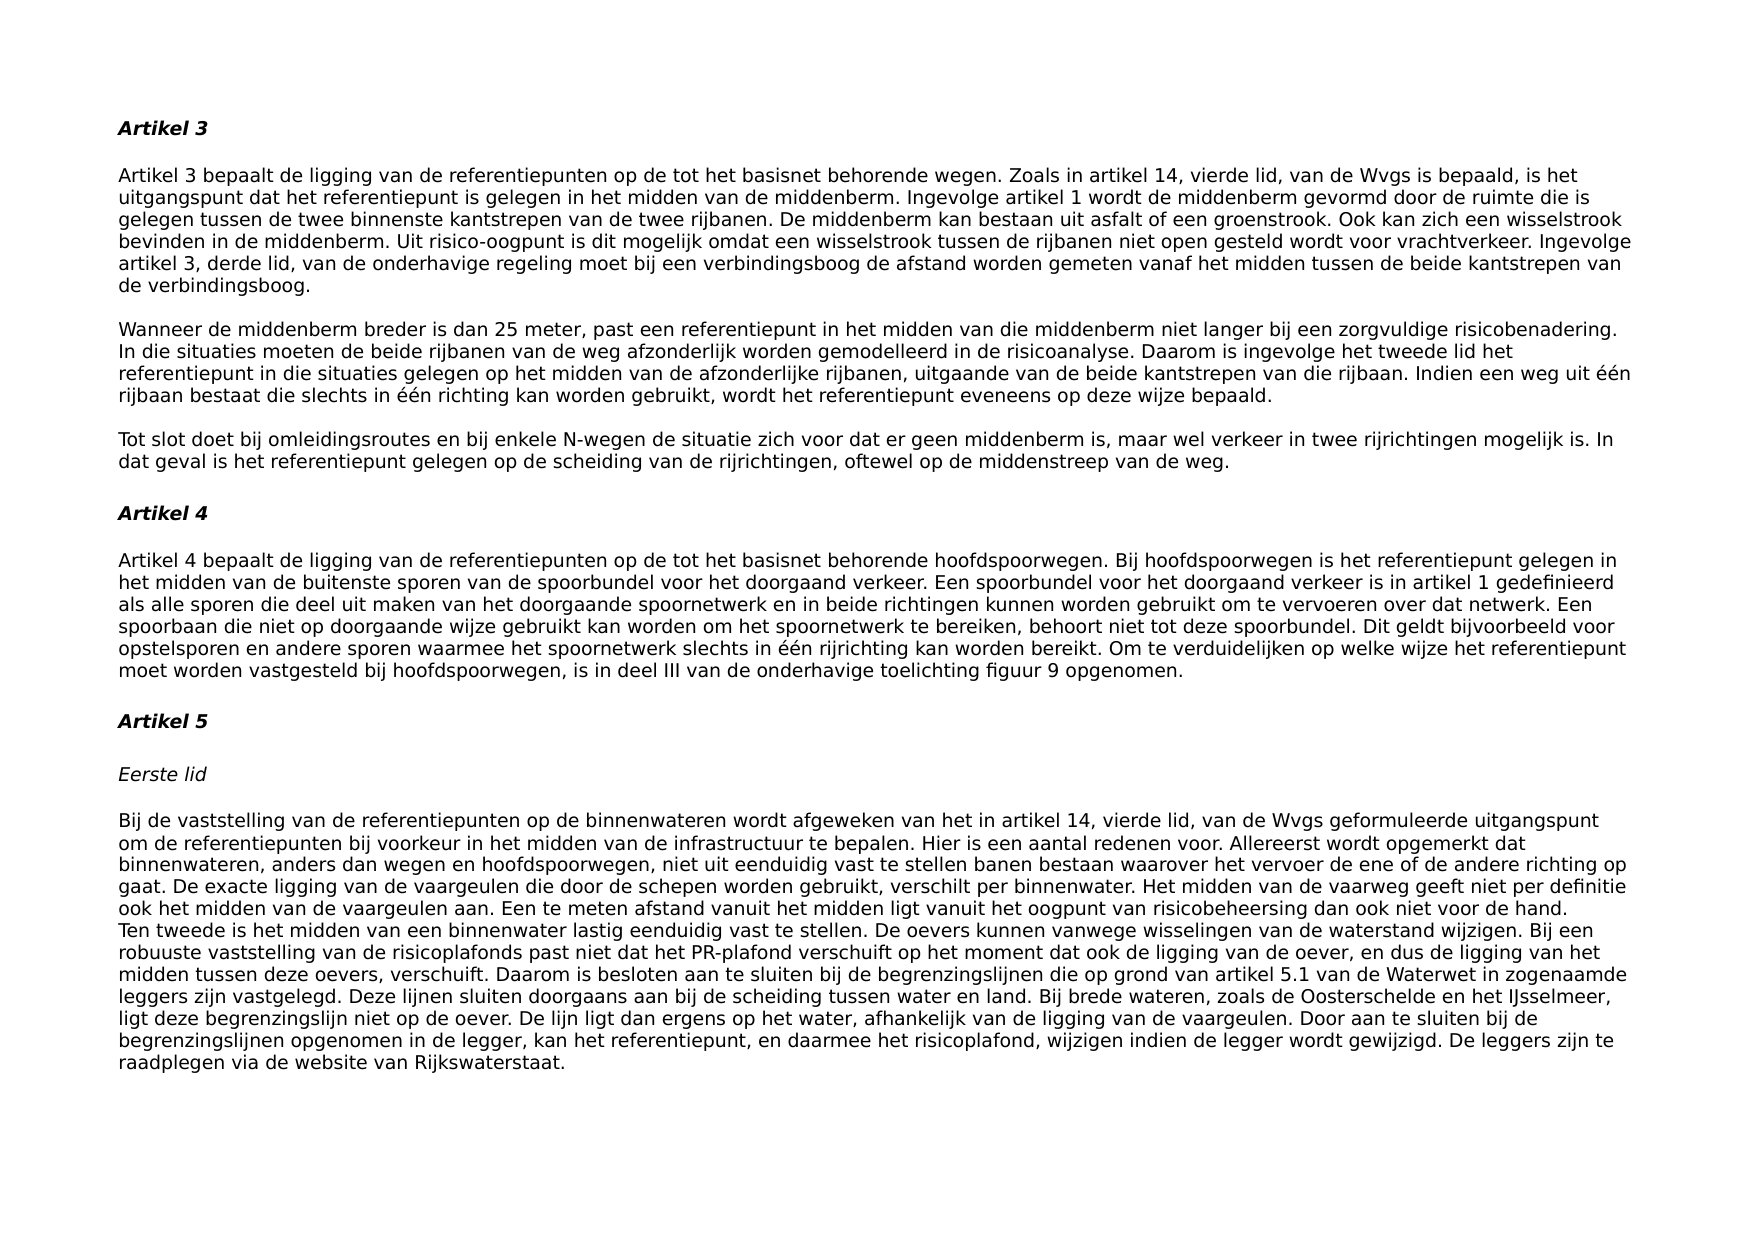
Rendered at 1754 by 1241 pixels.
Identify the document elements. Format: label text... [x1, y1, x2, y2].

text Ten tweede is het midden van een binnenwater lastig eenduidig vast te stellen. De oevers kunnen vanwege wisselingen van de waterstand wijzigen. Bij een robuuste vaststelling van de risicoplafonds past niet dat het PR-plafond verschuift op het moment dat ook de ligging van de oever, en dus de ligging van het midden tussen deze oevers, verschuift. Daarom is besloten aan te sluiten bij de begrenzingslijnen die op grond van artikel 5.1 van de Waterwet in zogenaamde leggers zijn vastgelegd. Deze lijnen sluiten doorgaans aan bij de scheiding tussen water en land. Bij brede wateren, zoals de Oosterschelde en het IJsselmeer, ligt deze begrenzingslijn niet op de oever. De lijn ligt dan ergens op het water, afhankelijk van de ligging van de vaargeulen. Door aan te sluiten bij de begrenzingslijnen opgenomen in de legger, kan het referentiepunt, en daarmee het risicoplafond, wijzigen indien de legger wordt gewijzigd. De leggers zijn te raadplegen via de website van Rijkswaterstaat. [118, 920, 1636, 1074]
subtitle Artikel 3 [118, 118, 1636, 140]
text Bij de vaststelling van de referentiepunten op de binnenwateren wordt afgeweken van het in artikel 14, vierde lid, van de Wvgs geformuleerde uitgangspunt om de referentiepunten bij voorkeur in het midden van de infrastructuur te bepalen. Hier is een aantal redenen voor. Allereerst wordt opgemerkt dat binnenwateren, anders dan wegen en hoofdspoorwegen, niet uit eenduidig vast te stellen banen bestaan waarover het vervoer de ene of de andere richting op gaat. De exacte ligging van de vaargeulen die door de schepen worden gebruikt, verschilt per binnenwater. Het midden van de vaarweg geeft niet per definitie ook het midden van de vaargeulen aan. Een te meten afstand vanuit het midden ligt vanuit het oogpunt van risicobeheersing dan ook niet voor de hand. [118, 810, 1636, 920]
text Tot slot doet bij omleidingsroutes en bij enkele N-wegen de situatie zich voor dat er geen middenberm is, maar wel verkeer in twee rijrichtingen mogelijk is. In dat geval is het referentiepunt gelegen op de scheiding van de rijrichtingen, oftewel op de middenstreep van de weg. [118, 429, 1636, 473]
text Artikel 3 bepaalt de ligging van de referentiepunten op de tot het basisnet behorende wegen. Zoals in artikel 14, vierde lid, van de Wvgs is bepaald, is het uitgangspunt dat het referentiepunt is gelegen in het midden van de middenberm. Ingevolge artikel 1 wordt de middenberm gevormd door de ruimte die is gelegen tussen de twee binnenste kantstrepen van de twee rijbanen. De middenberm kan bestaan uit asfalt of een groenstrook. Ook kan zich een wisselstrook bevinden in de middenberm. Uit risico-oogpunt is dit mogelijk omdat een wisselstrook tussen de rijbanen niet open gesteld wordt voor vrachtverkeer. Ingevolge artikel 3, derde lid, van de onderhavige regeling moet bij een verbindingsboog de afstand worden gemeten vanaf het midden tussen de beide kantstrepen van de verbindingsboog. [118, 165, 1636, 297]
subtitle Eerste lid [118, 763, 1636, 785]
subtitle Artikel 5 [118, 711, 1636, 733]
text Wanneer de middenberm breder is dan 25 meter, past een referentiepunt in het midden van die middenberm niet langer bij een zorgvuldige risicobenadering. In die situaties moeten de beide rijbanen van de weg afzonderlijk worden gemodelleerd in de risicoanalyse. Daarom is ingevolge het tweede lid het referentiepunt in die situaties gelegen op het midden van de afzonderlijke rijbanen, uitgaande van de beide kantstrepen van die rijbaan. Indien een weg uit één rijbaan bestaat die slechts in één richting kan worden gebruikt, wordt het referentiepunt eveneens op deze wijze bepaald. [118, 319, 1636, 407]
text Artikel 4 bepaalt de ligging van de referentiepunten op de tot het basisnet behorende hoofdspoorwegen. Bij hoofdspoorwegen is het referentiepunt gelegen in het midden van de buitenste sporen van de spoorbundel voor het doorgaand verkeer. Een spoorbundel voor het doorgaand verkeer is in artikel 1 gedefinieerd als alle sporen die deel uit maken van het doorgaande spoornetwerk en in beide richtingen kunnen worden gebruikt om te vervoeren over dat netwerk. Een spoorbaan die niet op doorgaande wijze gebruikt kan worden om het spoornetwerk te bereiken, behoort niet tot deze spoorbundel. Dit geldt bijvoorbeeld voor opstelsporen en andere sporen waarmee het spoornetwerk slechts in één rijrichting kan worden bereikt. Om te verduidelijken op welke wijze het referentiepunt moet worden vastgesteld bij hoofdspoorwegen, is in deel III van de onderhavige toelichting figuur 9 opgenomen. [118, 549, 1636, 681]
subtitle Artikel 4 [118, 503, 1636, 524]
